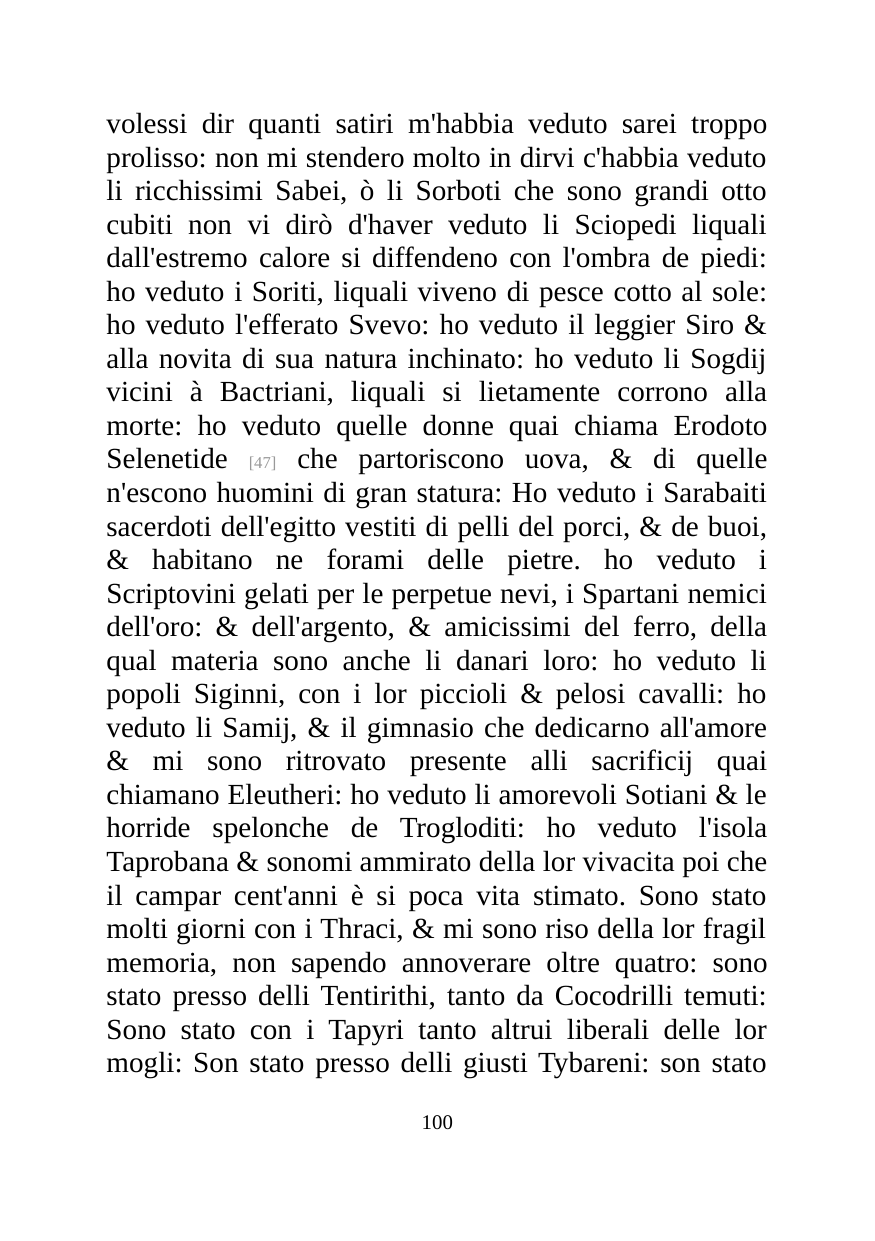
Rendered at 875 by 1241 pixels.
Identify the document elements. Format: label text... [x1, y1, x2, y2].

text volessi dir quanti satiri m'habbia veduto sarei troppo prolisso: non mi stendero molto in dirvi c'habbia veduto li ricchissimi Sabei, ò li Sorboti che sono grandi otto cubiti non vi dirò d'haver veduto li Sciopedi liquali dall'estremo calore si diffendeno con l'ombra de piedi: ho veduto i Soriti, liquali viveno di pesce cotto al sole: ho veduto l'efferato Svevo: ho veduto il leggier Siro & alla novita di sua natura inchinato: ho veduto li Sogdij vicini à Bactriani, liquali si lietamente corrono alla morte: ho veduto quelle donne quai chiama Erodoto Selenetide [47] che partoriscono uova, & di quelle n'escono huomini di gran statura: Ho veduto i Sarabaiti sacerdoti dell'egitto vestiti di pelli del porci, & de buoi, & habitano ne forami delle pietre. ho veduto i Scriptovini gelati per le perpetue nevi, i Spartani nemici dell'oro: & dell'argento, & amicissimi del ferro, della qual materia sono anche li danari loro: ho veduto li popoli Siginni, con i lor piccioli & pelosi cavalli: ho veduto li Samij, & il gimnasio che dedicarno all'amore & mi sono ritrovato presente alli sacrificij quai chiamano Eleutheri: ho veduto li amorevoli Sotiani & le horride spelonche de Trogloditi: ho veduto l'isola Taprobana & sonomi ammirato della lor vivacita poi che il campar cent'anni è si poca vita stimato. Sono stato molti giorni con i Thraci, & mi sono riso della lor fragil memoria, non sapendo annoverare oltre quatro: sono stato presso delli Tentirithi, tanto da Cocodrilli temuti: Sono stato con i Tapyri tanto altrui liberali delle lor mogli: Son stato presso delli giusti Tybareni: son stato [106, 106, 768, 1079]
